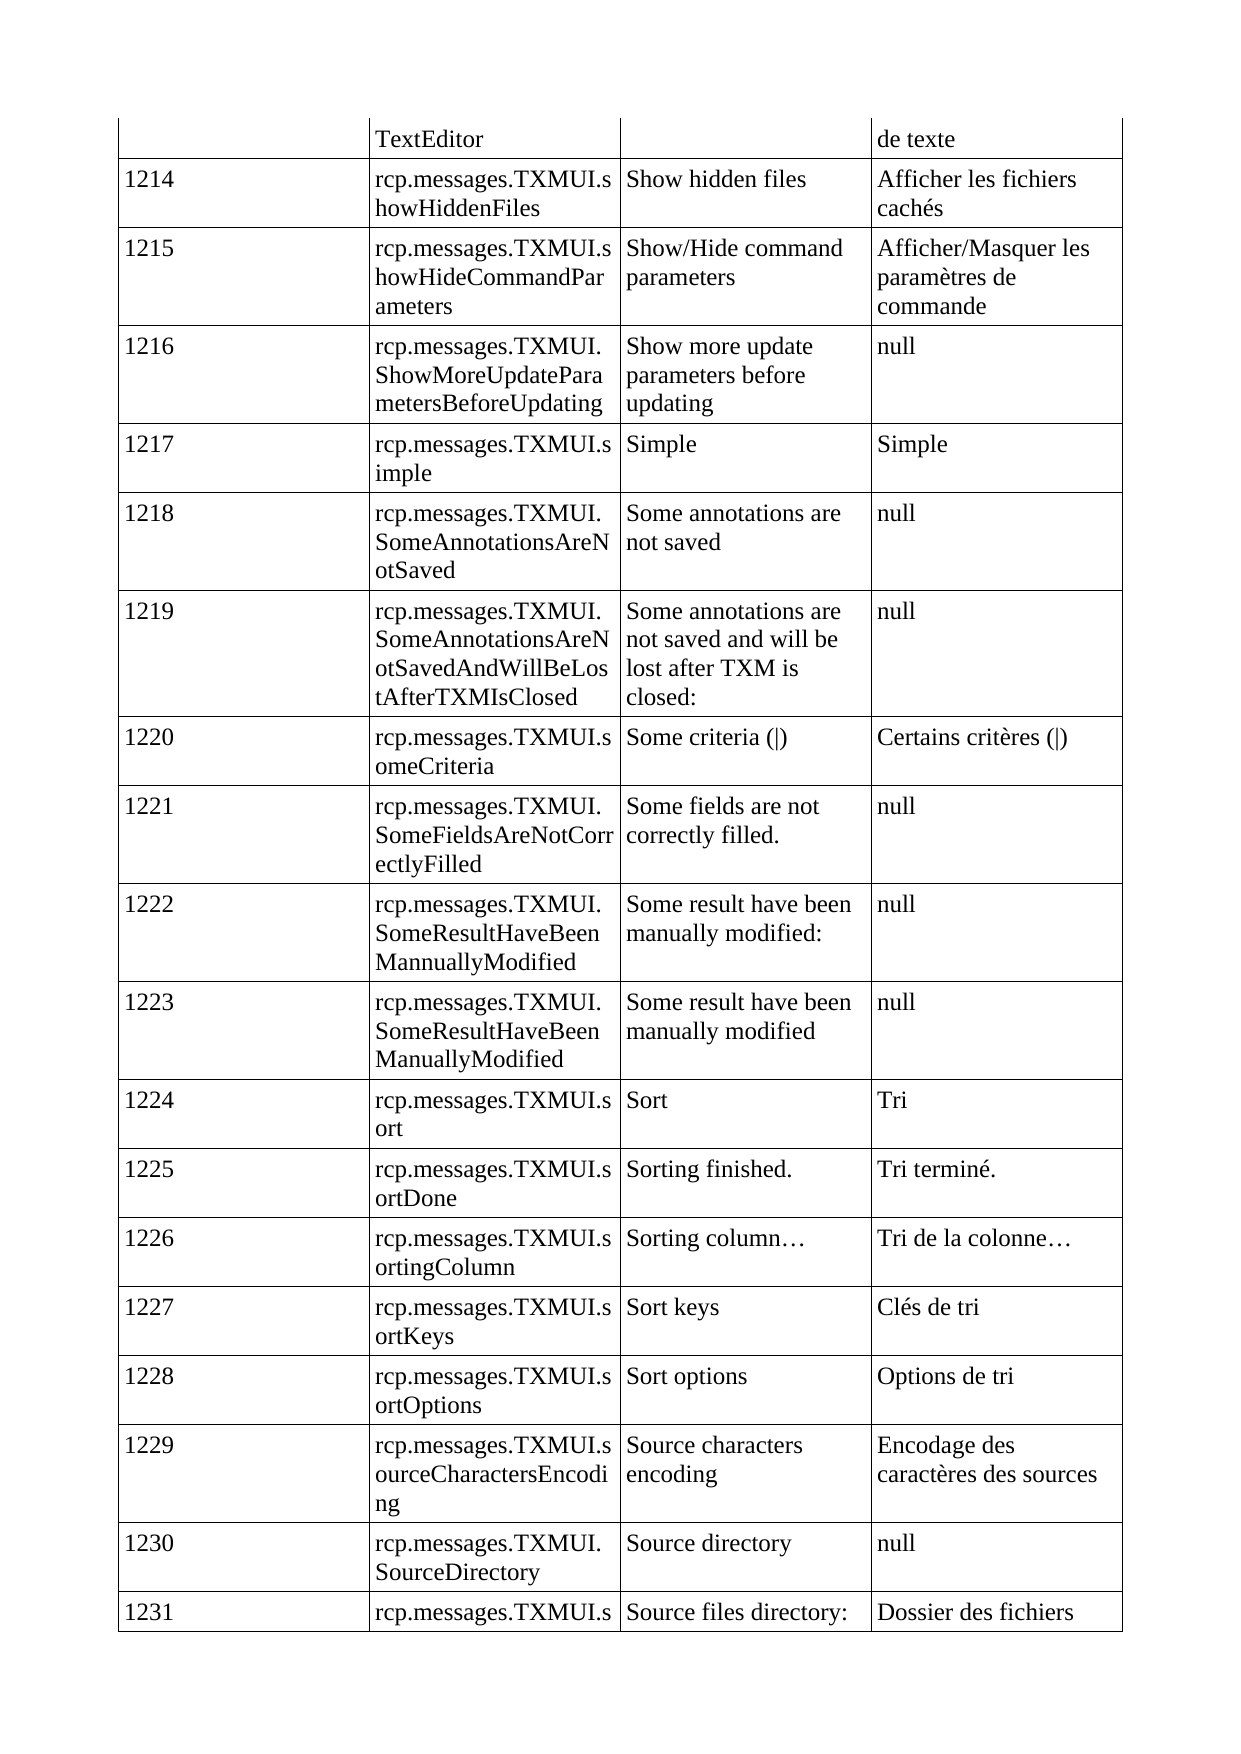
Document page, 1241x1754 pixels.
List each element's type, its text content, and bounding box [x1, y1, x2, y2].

table_cell Tri terminé. [872, 1149, 1122, 1217]
table_cell rcp.messages.TXMUI.simple [370, 424, 620, 492]
table_cell 1227 [119, 1287, 369, 1355]
table_cell 1220 [119, 717, 369, 785]
table_cell rcp.messages.TXMUI.SourceDirectory [370, 1523, 620, 1591]
table_cell Sort keys [621, 1287, 871, 1355]
table_cell [621, 118, 871, 158]
table_cell rcp.messages.TXMUI.someCriteria [370, 717, 620, 785]
table_cell Some result have been manually modified: [621, 884, 871, 981]
table_cell Show hidden files [621, 159, 871, 227]
table_cell 1222 [119, 884, 369, 981]
table_cell null [872, 493, 1122, 590]
table_cell rcp.messages.TXMUI.SomeAnnotationsAreNotSavedAndWillBeLostAfterTXMIsClosed [370, 591, 620, 716]
table_cell rcp.messages.TXMUI.showHiddenFiles [370, 159, 620, 227]
table_cell Some criteria (|) [621, 717, 871, 785]
table_cell Clés de tri [872, 1287, 1122, 1355]
table_cell Simple [872, 424, 1122, 492]
table_cell rcp.messages.TXMUI.sortKeys [370, 1287, 620, 1355]
table_cell Show more update parameters before updating [621, 326, 871, 423]
table_cell 1223 [119, 982, 369, 1079]
table_cell null [872, 884, 1122, 981]
table_cell rcp.messages.TXMUI.sortDone [370, 1149, 620, 1217]
table_cell Certains critères (|) [872, 717, 1122, 785]
table_cell Tri de la colonne… [872, 1218, 1122, 1286]
table_cell rcp.messages.TXMUI.sortOptions [370, 1356, 620, 1424]
table_cell Options de tri [872, 1356, 1122, 1424]
table_cell Show/Hide command parameters [621, 228, 871, 325]
table_cell rcp.messages.TXMUI.showHideCommandParameters [370, 228, 620, 325]
table_cell Source files directory: [621, 1592, 871, 1631]
table_cell 1228 [119, 1356, 369, 1424]
table_cell de texte [872, 118, 1122, 158]
table_cell Simple [621, 424, 871, 492]
table_cell Some result have been manually modified [621, 982, 871, 1079]
table_cell rcp.messages.TXMUI.ShowMoreUpdateParametersBeforeUpdating [370, 326, 620, 423]
table_cell Source directory [621, 1523, 871, 1591]
table_cell null [872, 591, 1122, 716]
table_cell 1215 [119, 228, 369, 325]
table_cell null [872, 786, 1122, 883]
table_cell rcp.messages.TXMUI.SomeResultHaveBeenMannuallyModified [370, 884, 620, 981]
table_cell Sort [621, 1080, 871, 1148]
table_cell rcp.messages.TXMUI.SomeFieldsAreNotCorrectlyFilled [370, 786, 620, 883]
table_cell Afficher les fichiers cachés [872, 159, 1122, 227]
table_cell rcp.messages.TXMUI.s [370, 1592, 620, 1631]
table_cell rcp.messages.TXMUI.SomeResultHaveBeenManuallyModified [370, 982, 620, 1079]
table_cell rcp.messages.TXMUI.sortingColumn [370, 1218, 620, 1286]
table_cell Encodage des caractères des sources [872, 1425, 1122, 1522]
table_cell 1230 [119, 1523, 369, 1591]
table_cell [119, 118, 369, 158]
table_cell 1214 [119, 159, 369, 227]
table_cell TextEditor [370, 118, 620, 158]
table_cell Dossier des fichiers [872, 1592, 1122, 1631]
table_cell Some fields are not correctly filled. [621, 786, 871, 883]
table_cell null [872, 1523, 1122, 1591]
table_cell 1221 [119, 786, 369, 883]
table_cell 1229 [119, 1425, 369, 1522]
table_cell Sorting finished. [621, 1149, 871, 1217]
table_cell 1218 [119, 493, 369, 590]
table_cell Source characters encoding [621, 1425, 871, 1522]
table_cell 1226 [119, 1218, 369, 1286]
table_cell 1224 [119, 1080, 369, 1148]
table_cell Some annotations are not saved [621, 493, 871, 590]
table_cell 1216 [119, 326, 369, 423]
table_cell Tri [872, 1080, 1122, 1148]
table_cell 1217 [119, 424, 369, 492]
table_cell 1219 [119, 591, 369, 716]
table_cell rcp.messages.TXMUI.SomeAnnotationsAreNotSaved [370, 493, 620, 590]
table_cell 1231 [119, 1592, 369, 1631]
table_cell rcp.messages.TXMUI.sourceCharactersEncoding [370, 1425, 620, 1522]
table_cell null [872, 326, 1122, 423]
table_cell Sorting column… [621, 1218, 871, 1286]
table_cell Sort options [621, 1356, 871, 1424]
table_cell Some annotations are not saved and will be lost after TXM is closed: [621, 591, 871, 716]
table_cell Afficher/Masquer les paramètres de commande [872, 228, 1122, 325]
table_cell rcp.messages.TXMUI.sort [370, 1080, 620, 1148]
table_cell null [872, 982, 1122, 1079]
table_cell 1225 [119, 1149, 369, 1217]
